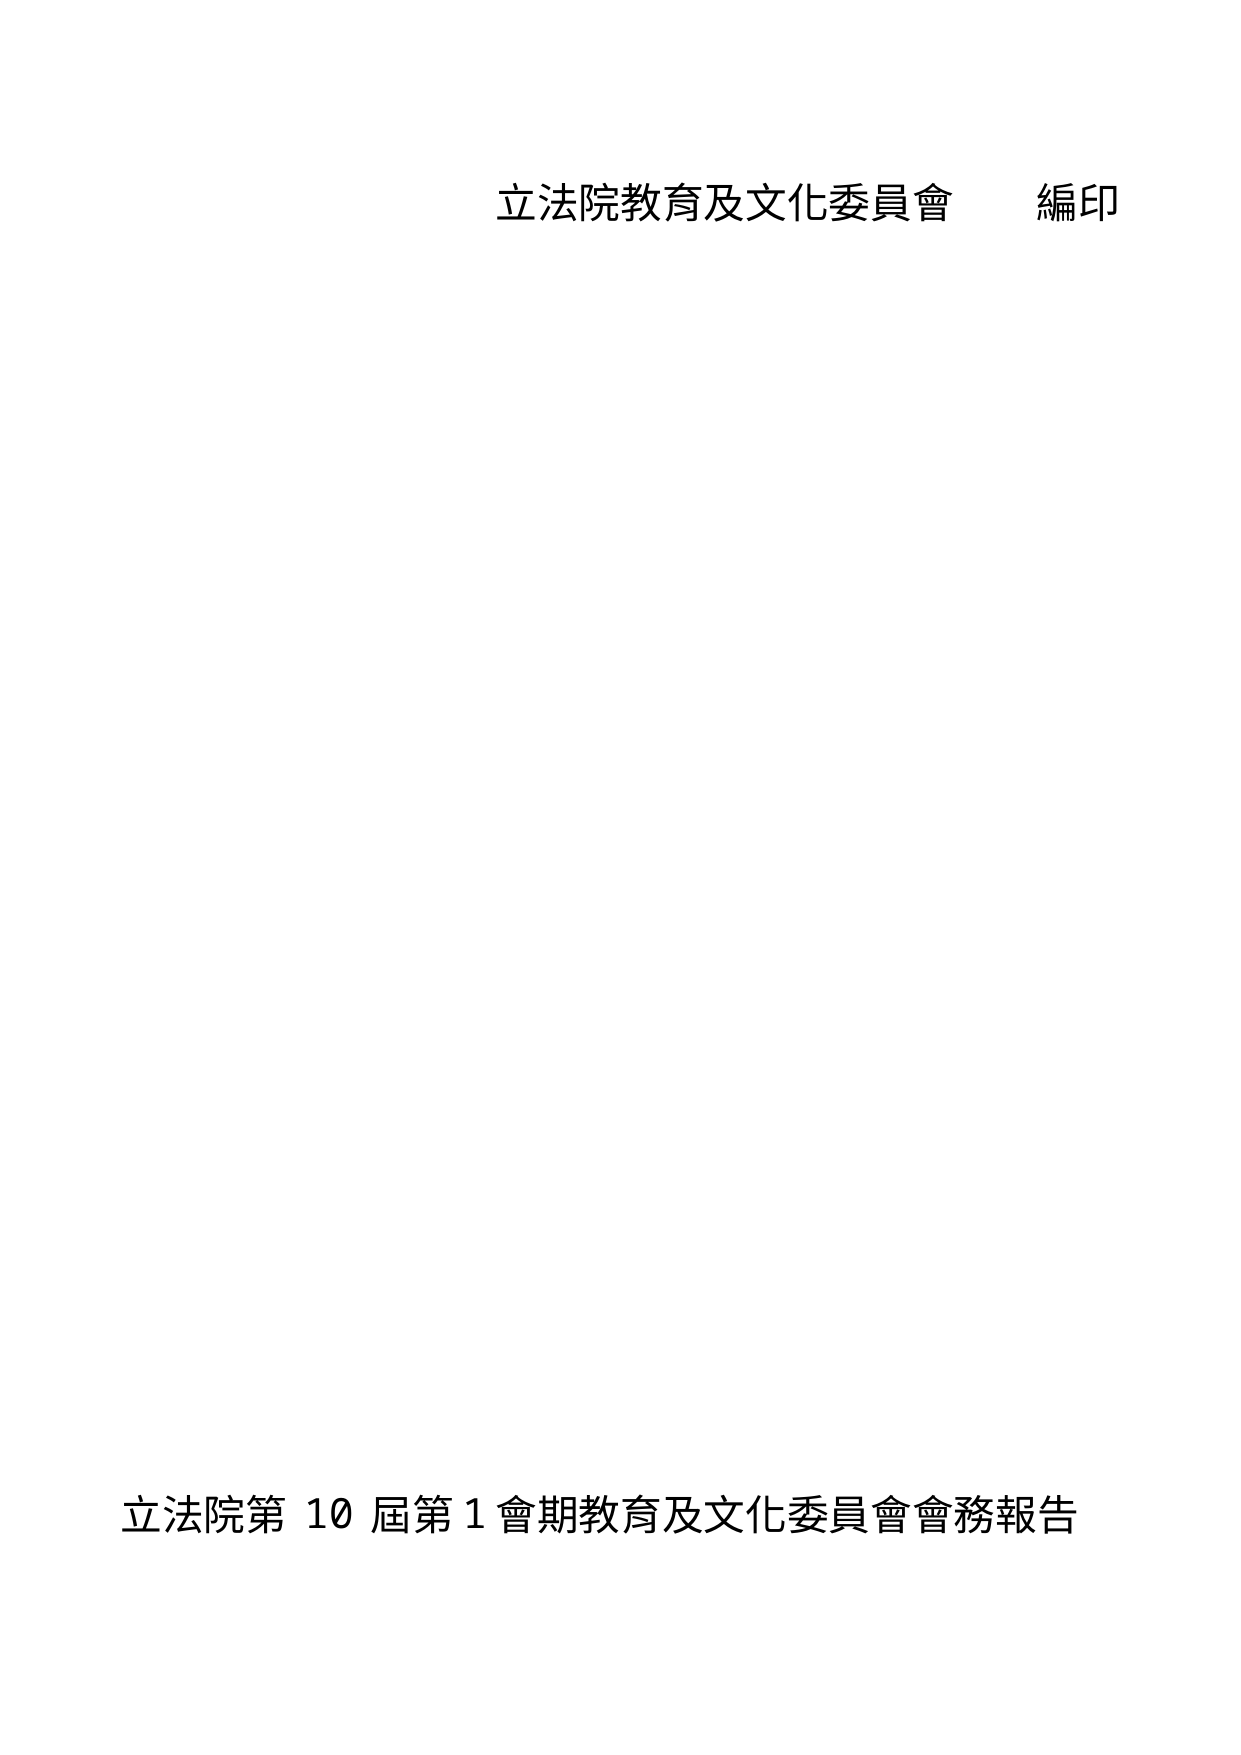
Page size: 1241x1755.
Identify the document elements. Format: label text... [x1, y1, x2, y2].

text 立法院教育及文化委員會 編印 [120, 158, 1120, 221]
text 立法院第10屆第1會期教育及文化委員會會務報告 [120, 1471, 1120, 1533]
